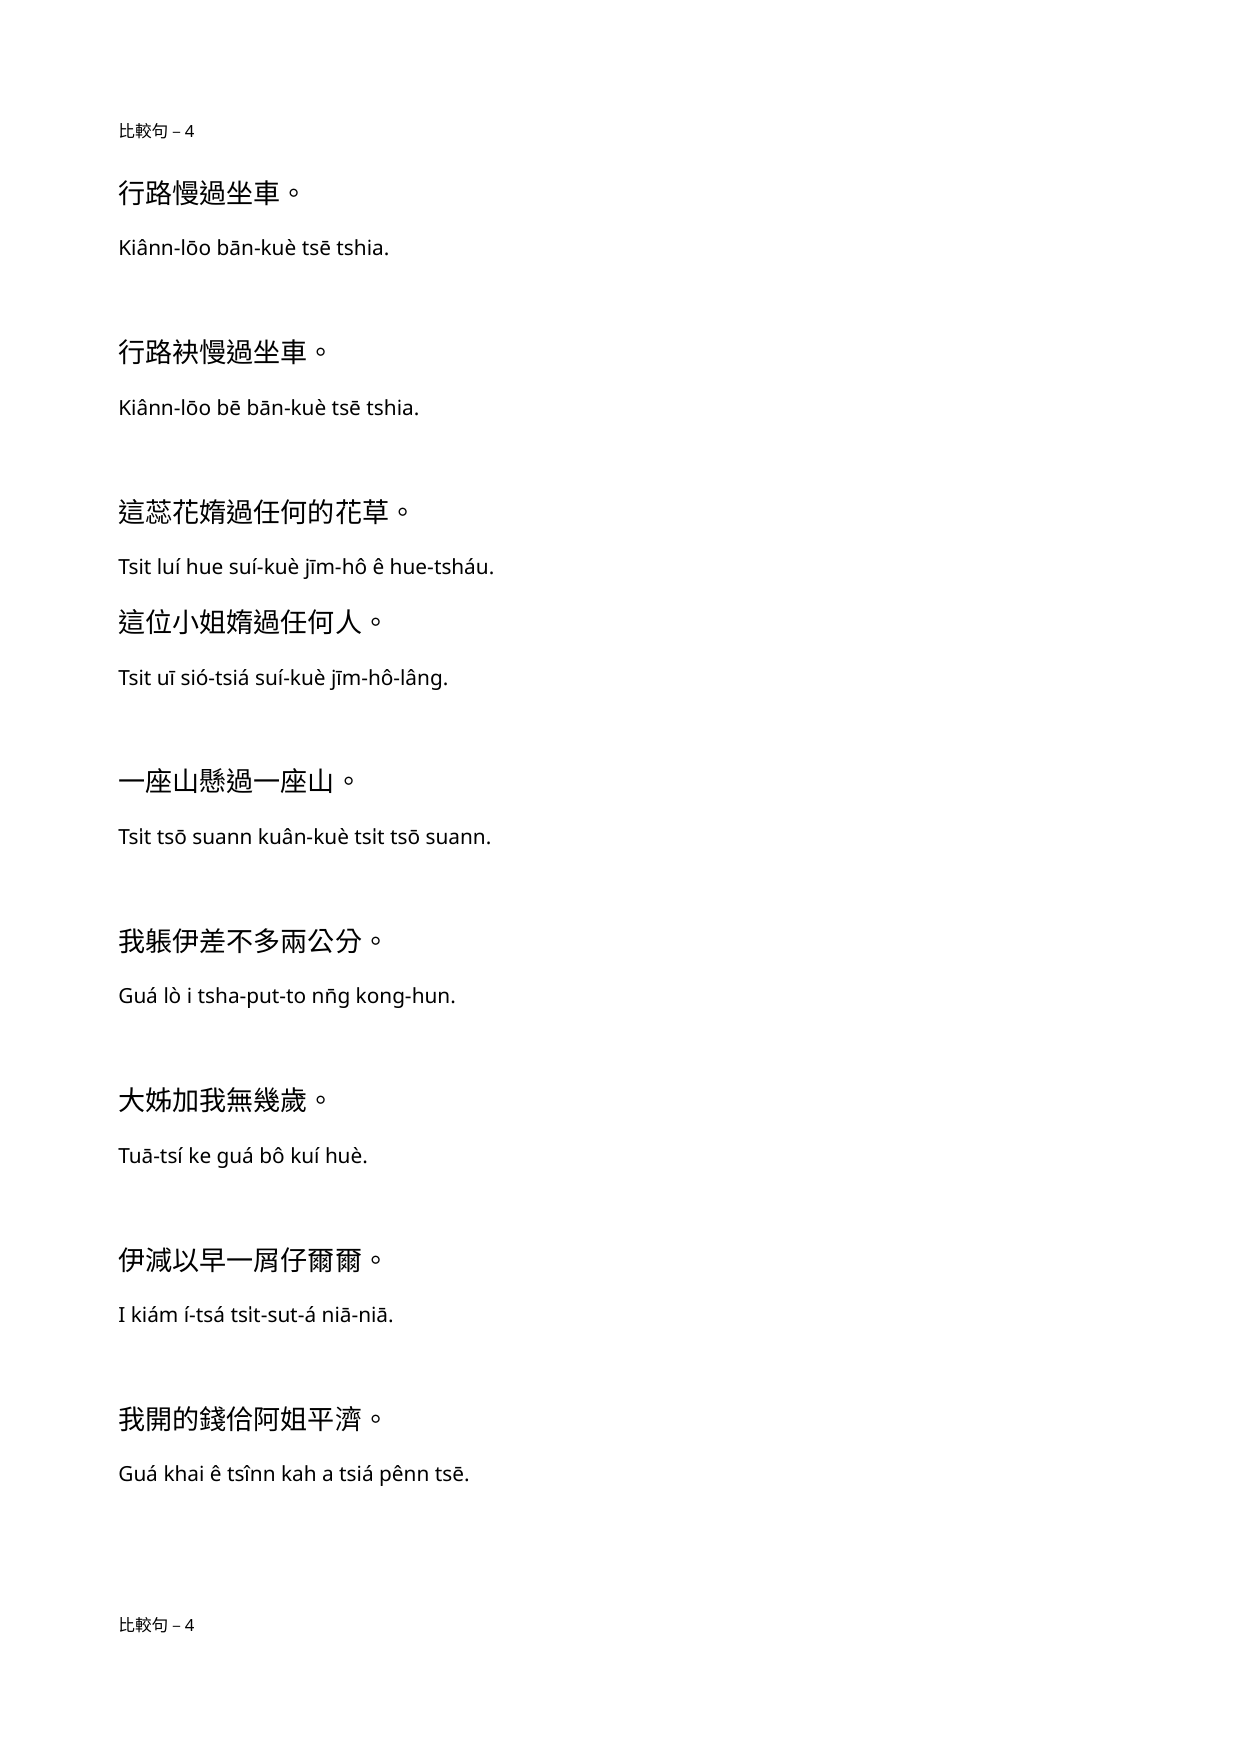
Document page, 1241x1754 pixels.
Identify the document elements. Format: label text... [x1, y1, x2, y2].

text Kiânn-lōo bān-kuè tsē tshia. [118, 233, 1122, 262]
text 伊減以早一屑仔爾爾。 [118, 1238, 1122, 1278]
text 一座山懸過一座山。 [118, 760, 1122, 799]
text 這蕊花媠過任何的花草。 [118, 491, 1122, 530]
text Kiânn-lōo bē bān-kuè tsē tshia. [118, 393, 1122, 421]
text Guá khai ê tsînn kah a tsiá pênn tsē. [118, 1459, 1122, 1488]
text Guá lò i tsha-put-to nn̄g kong-hun. [118, 981, 1122, 1010]
text 行路袂慢過坐車。 [118, 331, 1122, 371]
text Tuā-tsí ke guá bô kuí huè. [118, 1141, 1122, 1169]
text Tsit luí hue suí-kuè jīm-hô ê hue-tsháu. [118, 552, 1122, 581]
text 我躼伊差不多兩公分。 [118, 920, 1122, 959]
text 行路慢過坐車。 [118, 172, 1122, 211]
text I kiám í-tsá tsi̍t-sut-á niā-niā. [118, 1300, 1122, 1328]
text Tsit uī sió-tsiá suí-kuè jīm-hô-lâng. [118, 663, 1122, 691]
text 大姊加我無幾歲。 [118, 1079, 1122, 1118]
text Tsi̍t tsō suann kuân-kuè tsi̍t tsō suann. [118, 822, 1122, 850]
text 這位小姐媠過任何人。 [118, 601, 1122, 640]
text 我開的錢佮阿姐平濟。 [118, 1398, 1122, 1437]
